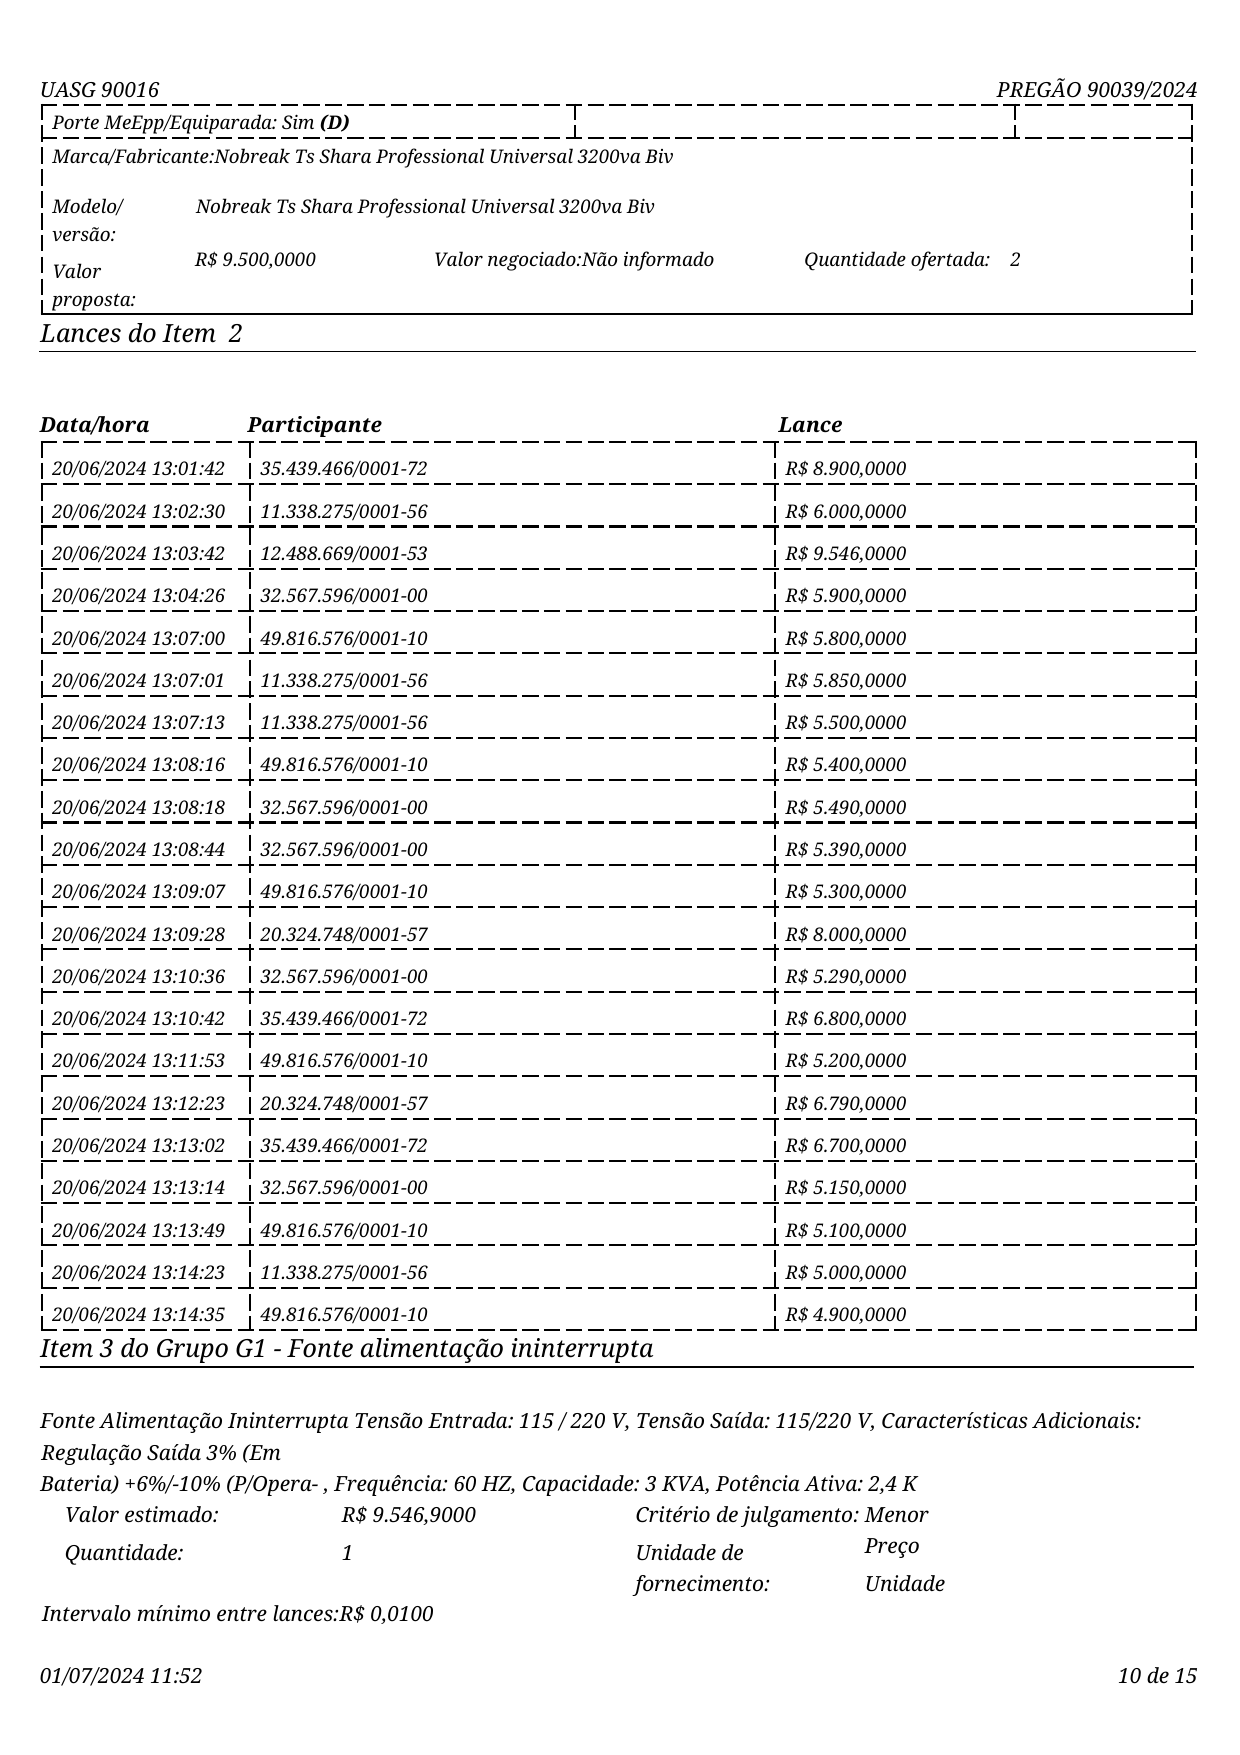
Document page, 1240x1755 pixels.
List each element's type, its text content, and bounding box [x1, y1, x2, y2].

table_cell [1066, 137, 1192, 190]
table_cell Nobreak Ts Shara Professional Universal 3200va Biv [184, 190, 785, 240]
table_cell R$ 5.400,0000 [775, 737, 1196, 779]
table_cell 20/06/2024 13:07:00 [42, 610, 250, 652]
table_cell 20/06/2024 13:10:36 [42, 948, 250, 991]
table_cell 20/06/2024 13:03:42 [42, 525, 250, 568]
table_cell 20/06/2024 13:08:18 [42, 779, 250, 821]
text Data/hora Participante Lance [39, 410, 1200, 439]
text Item 3 do Grupo G1 - Fonte alimentação ininterrupta [40, 1331, 1200, 1365]
table_cell 32.567.596/0001-00 [250, 821, 775, 864]
text Fonte Alimentação Ininterrupta Tensão Entrada: 115 / 220 V, Tensão Saída: 115/220 V, Características Adicionais: Regulação Saída 3% (Em [40, 1407, 1200, 1466]
table_cell 20/06/2024 13:09:07 [42, 864, 250, 906]
table_cell 35.439.466/0001-72 [250, 1118, 775, 1160]
table_cell 20/06/2024 13:13:14 [42, 1160, 250, 1202]
table_cell R$ 9.546,0000 [775, 525, 1196, 568]
table_cell 49.816.576/0001-10 [250, 737, 775, 779]
table_cell 2 [1000, 240, 1066, 313]
table_cell 12.488.669/0001-53 [250, 525, 775, 568]
table_cell 20/06/2024 13:11:53 [42, 1033, 250, 1075]
table_cell [785, 137, 1066, 190]
table_cell 20/06/2024 13:08:44 [42, 821, 250, 864]
table_header R$ 8.900,0000 [775, 441, 1196, 483]
table_cell R$ 9.500,0000 Valor negociado: Não informado [184, 240, 785, 313]
table_cell Modelo/versão: Valor proposta: [42, 190, 184, 313]
table_cell 20/06/2024 13:13:02 [42, 1118, 250, 1160]
table_cell R$ 4.900,0000 [775, 1287, 1196, 1329]
table_cell R$ 5.390,0000 [775, 821, 1196, 864]
table_cell 20/06/2024 13:13:49 [42, 1202, 250, 1244]
table_header - [1066, 104, 1192, 137]
table_cell 20/06/2024 13:14:23 [42, 1244, 250, 1287]
table_cell R$ 8.000,0000 [775, 906, 1196, 948]
table_cell R$ 6.700,0000 [775, 1118, 1196, 1160]
table_cell R$ 5.490,0000 [775, 779, 1196, 821]
table_cell R$ 5.300,0000 [775, 864, 1196, 906]
table_cell 20/06/2024 13:10:42 [42, 991, 250, 1033]
table_cell R$ 6.000,0000 [775, 483, 1196, 525]
table_cell R$ 5.800,0000 [775, 610, 1196, 652]
table_cell Quantidade ofertada: [785, 240, 1000, 313]
table_cell R$ 6.800,0000 [775, 991, 1196, 1033]
table_cell 11.338.275/0001-56 [250, 652, 775, 694]
table_cell 20/06/2024 13:07:01 [42, 652, 250, 694]
table_cell R$ 5.900,0000 [775, 568, 1196, 610]
table_cell R$ 5.100,0000 [775, 1202, 1196, 1244]
table_header R$ 9.546,9000 1 [342, 1500, 635, 1599]
table_header Porte MeEpp/Equiparada: Sim (D) [42, 104, 575, 137]
table_header Menor Preço Unidade [865, 1500, 971, 1599]
table_cell 20.324.748/0001-57 [250, 906, 775, 948]
text Lances do Item 2 [40, 315, 1200, 349]
table_header [785, 104, 1014, 137]
table_cell 11.338.275/0001-56 [250, 695, 775, 737]
table_cell 20/06/2024 13:09:28 [42, 906, 250, 948]
table_cell R$ 5.200,0000 [775, 1033, 1196, 1075]
table_cell 32.567.596/0001-00 [250, 1160, 775, 1202]
table_cell 20/06/2024 13:02:30 [42, 483, 250, 525]
table_header [1015, 104, 1066, 137]
text Bateria) +6%/-10% (P/Opera- , Frequência: 60 HZ, Capacidade: 3 KVA, Potência Ativa: 2,4 K [40, 1469, 1200, 1497]
table_cell R$ 5.500,0000 [775, 695, 1196, 737]
table_cell 32.567.596/0001-00 [250, 779, 775, 821]
table_cell [1066, 190, 1192, 240]
table_cell [785, 190, 1066, 240]
table_cell R$ 5.290,0000 [775, 948, 1196, 991]
table_cell R$ 5.000,0000 [775, 1244, 1196, 1287]
table_cell 32.567.596/0001-00 [250, 568, 775, 610]
table_cell R$ 5.850,0000 [775, 652, 1196, 694]
table_cell 49.816.576/0001-10 [250, 610, 775, 652]
table_cell R$ 5.150,0000 [775, 1160, 1196, 1202]
table_cell 49.816.576/0001-10 [250, 1033, 775, 1075]
table_cell R$ 6.790,0000 [775, 1075, 1196, 1117]
table_cell Marca/Fabricante: Nobreak Ts Shara Professional Universal 3200va Biv [42, 137, 785, 190]
table_cell 49.816.576/0001-10 [250, 1287, 775, 1329]
table_cell 20/06/2024 13:04:26 [42, 568, 250, 610]
table_cell 20/06/2024 13:08:16 [42, 737, 250, 779]
table_cell 20.324.748/0001-57 [250, 1075, 775, 1117]
table_cell 11.338.275/0001-56 [250, 483, 775, 525]
table_cell 32.567.596/0001-00 [250, 948, 775, 991]
table_cell [1066, 240, 1192, 313]
table_header [575, 104, 785, 137]
table_cell 49.816.576/0001-10 [250, 864, 775, 906]
table_cell 20/06/2024 13:12:23 [42, 1075, 250, 1117]
table_cell 20/06/2024 13:14:35 [42, 1287, 250, 1329]
table_header Valor estimado: Quantidade: [65, 1500, 342, 1599]
table_header 35.439.466/0001-72 [250, 441, 775, 483]
table_cell 20/06/2024 13:07:13 [42, 695, 250, 737]
table_header Critério de julgamento: Unidade de fornecimento: [635, 1500, 864, 1599]
table_cell 11.338.275/0001-56 [250, 1244, 775, 1287]
table_cell 35.439.466/0001-72 [250, 991, 775, 1033]
text Intervalo mínimo entre lances: R$ 0,0100 [39, 1599, 1200, 1628]
table_header 20/06/2024 13:01:42 [42, 441, 250, 483]
table_cell 49.816.576/0001-10 [250, 1202, 775, 1244]
